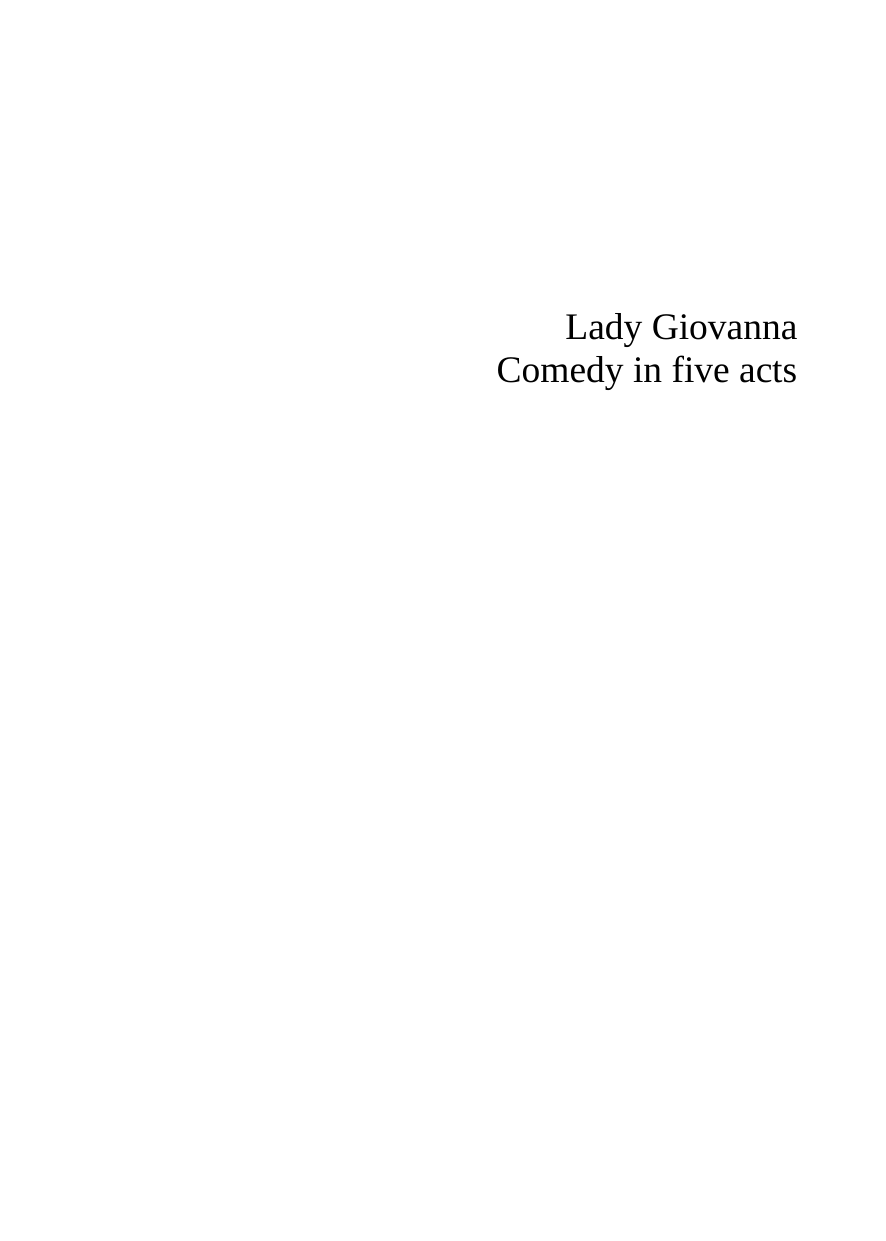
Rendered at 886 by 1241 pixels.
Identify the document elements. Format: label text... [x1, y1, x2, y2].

text Lady Giovanna [88, 304, 797, 347]
text Comedy in five acts [88, 347, 797, 390]
